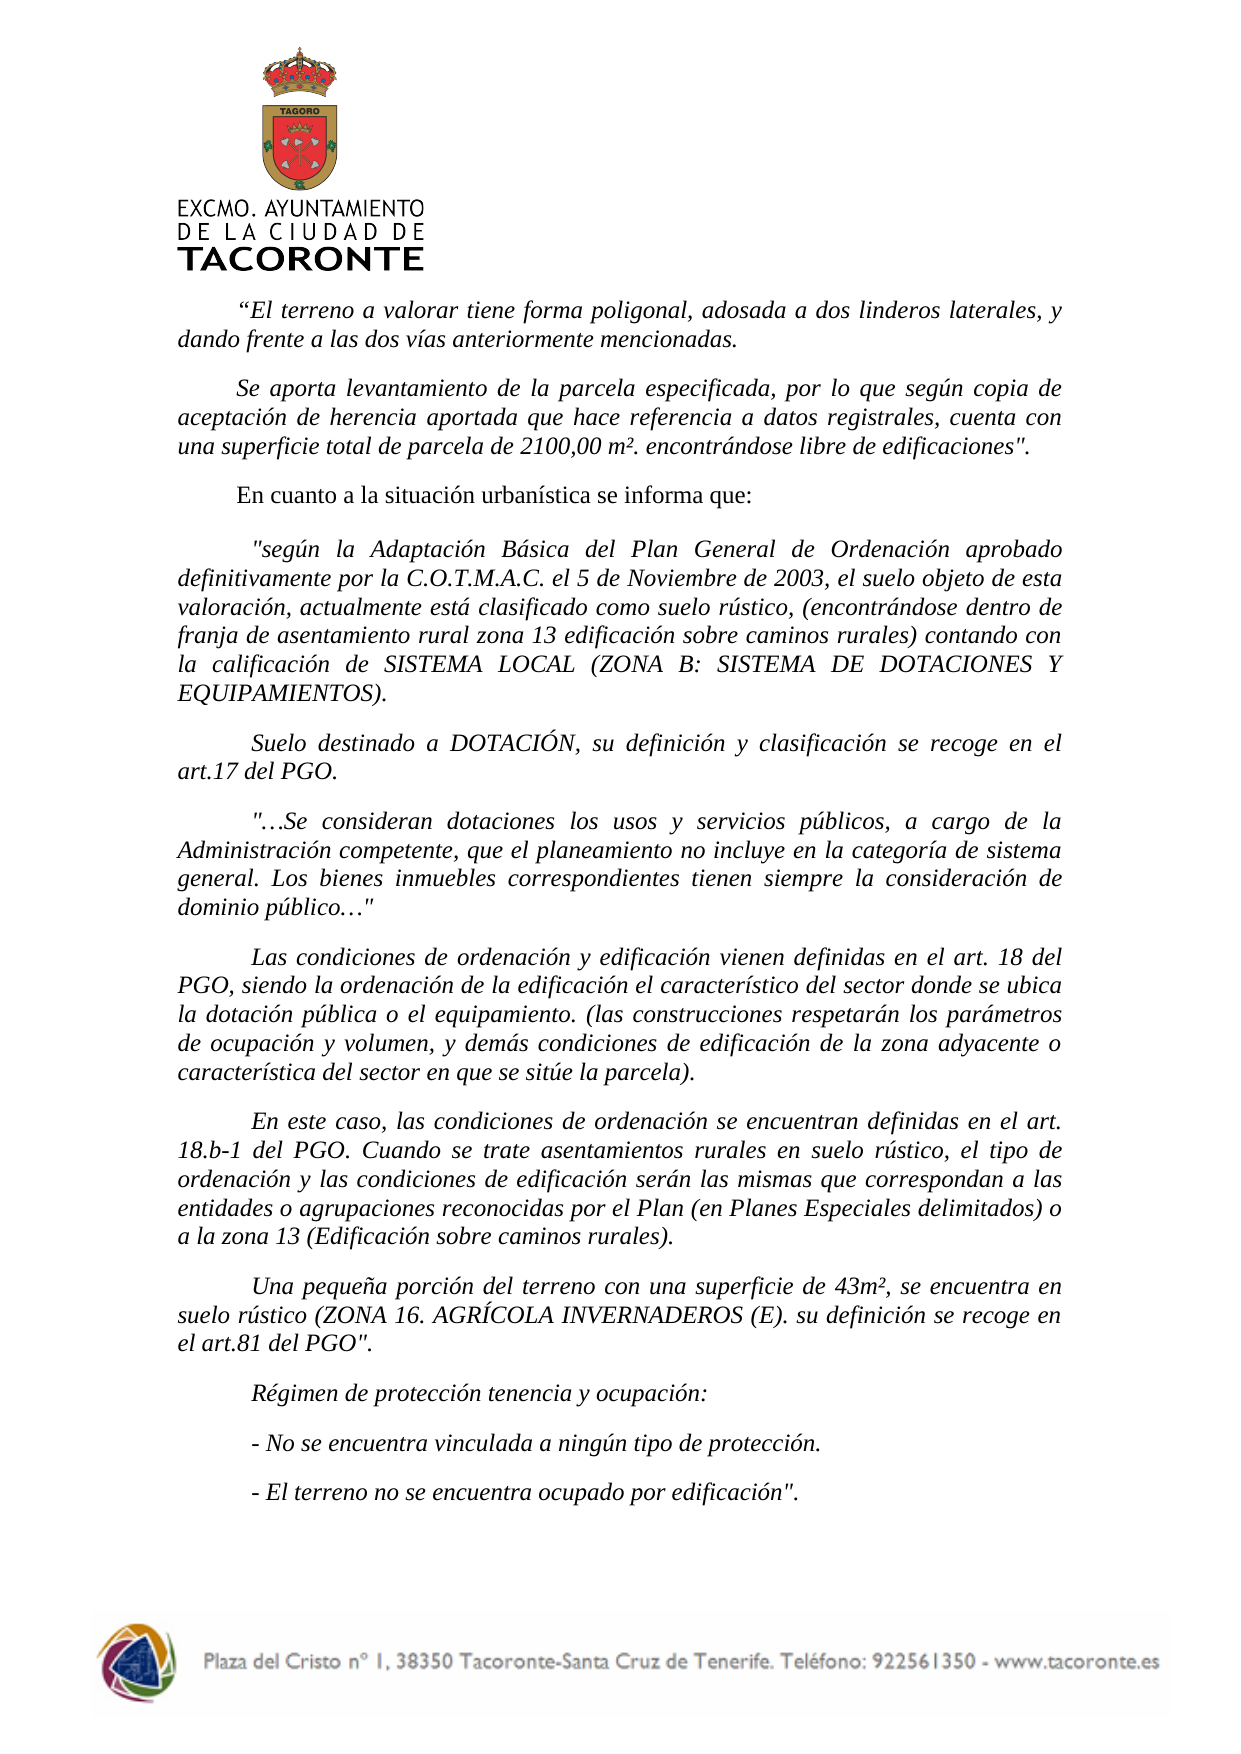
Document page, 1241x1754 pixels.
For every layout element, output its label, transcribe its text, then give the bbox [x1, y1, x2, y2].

text "según la Adaptación Básica del Plan General de Ordenación aprobado definitivamente por la C.O.T.M.A.C. el 5 de Noviembre de 2003, el suelo objeto de esta valoración, actualmente está clasificado como suelo rústico, (encontrándose dentro de franja de asentamiento rural zona 13 edificación sobre caminos rurales) contando con la calificación de SISTEMA LOCAL (ZONA B: SISTEMA DE DOTACIONES Y EQUIPAMIENTOS). [177, 534, 1063, 707]
text - El terreno no se encuentra ocupado por edificación". [177, 1477, 1063, 1506]
picture [90, 1610, 1170, 1718]
text Régimen de protección tenencia y ocupación: [177, 1378, 1063, 1407]
picture [177, 47, 424, 271]
text En este caso, las condiciones de ordenación se encuentran definidas en el art. 18.b-1 del PGO. Cuando se trate asentamientos rurales en suelo rústico, el tipo de ordenación y las condiciones de edificación serán las mismas que correspondan a las entidades o agrupaciones reconocidas por el Plan (en Planes Especiales delimitados) o a la zona 13 (Edificación sobre caminos rurales). [177, 1106, 1063, 1250]
text En cuanto a la situación urbanística se informa que: [177, 480, 1063, 509]
text Una pequeña porción del terreno con una superficie de 43m², se encuentra en suelo rústico (ZONA 16. AGRÍCOLA INVERNADEROS (E). su definición se recoge en el art.81 del PGO". [177, 1271, 1063, 1357]
text Suelo destinado a DOTACIÓN, su definición y clasificación se recoge en el art.17 del PGO. [177, 728, 1063, 785]
text Las condiciones de ordenación y edificación vienen definidas en el art. 18 del PGO, siendo la ordenación de la edificación el característico del sector donde se ubica la dotación pública o el equipamiento. (las construcciones respetarán los parámetros de ocupación y volumen, y demás condiciones de edificación de la zona adyacente o característica del sector en que se sitúe la parcela). [177, 942, 1063, 1086]
text "…Se consideran dotaciones los usos y servicios públicos, a cargo de la Administración competente, que el planeamiento no incluye en la categoría de sistema general. Los bienes inmuebles correspondientes tienen siempre la consideración de dominio público…" [177, 806, 1063, 921]
text “El terreno a valorar tiene forma poligonal, adosada a dos linderos laterales, y dando frente a las dos vías anteriormente mencionadas. [177, 295, 1063, 352]
text Se aporta levantamiento de la parcela especificada, por lo que según copia de aceptación de herencia aportada que hace referencia a datos registrales, cuenta con una superficie total de parcela de 2100,00 m². encontrándose libre de edificaciones". [177, 373, 1063, 459]
text - No se encuentra vinculada a ningún tipo de protección. [177, 1428, 1063, 1456]
